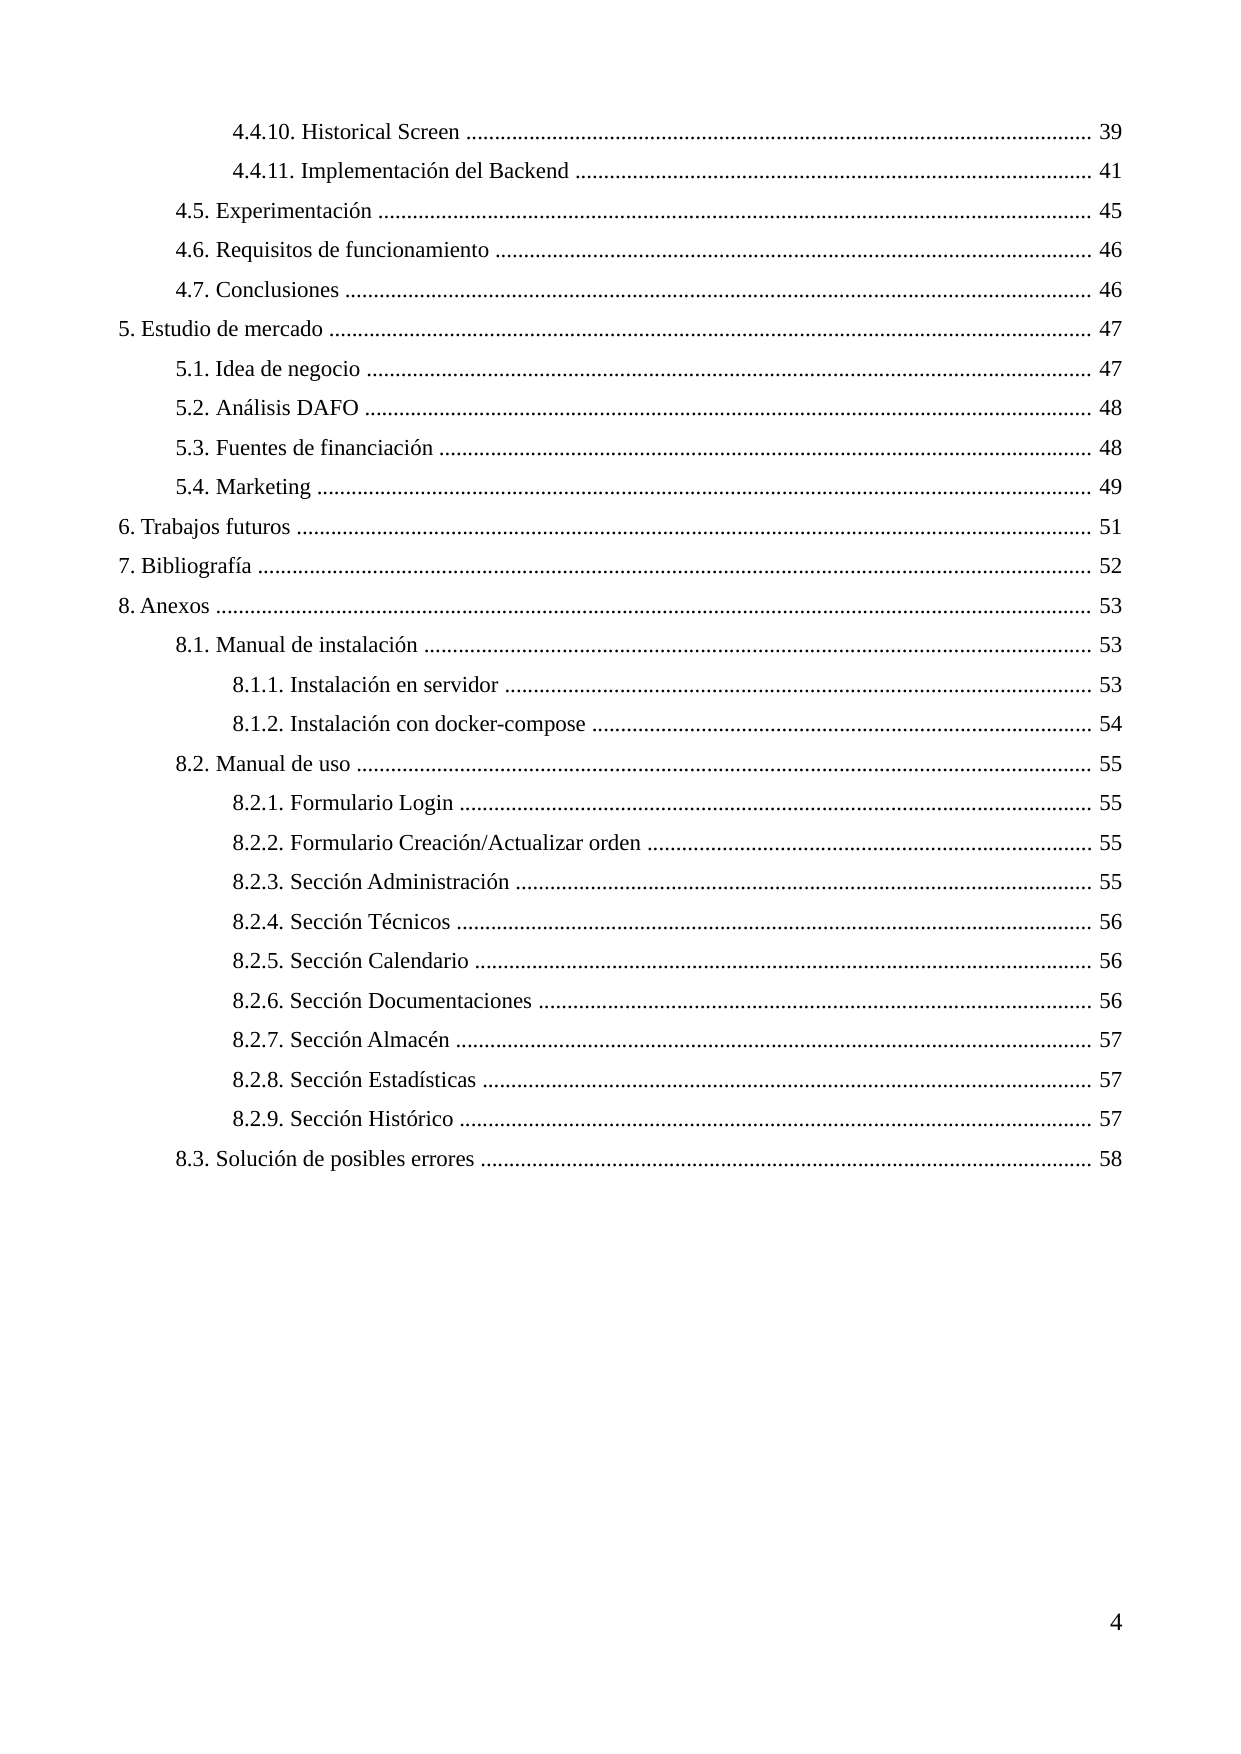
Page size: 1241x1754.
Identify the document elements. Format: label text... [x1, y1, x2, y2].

text 8.2.2. Formulario Creación/Actualizar orden 55 [118, 829, 1122, 855]
text 4.5. Experimentación 45 [118, 197, 1122, 223]
text 8.2.4. Sección Técnicos 56 [118, 908, 1122, 934]
text 8.1.2. Instalación con docker-compose 54 [118, 710, 1122, 737]
text 5.1. Idea de negocio 47 [118, 355, 1122, 381]
text 4.7. Conclusiones 46 [118, 276, 1122, 302]
text 6. Trabajos futuros 51 [118, 513, 1122, 539]
text 8.1.1. Instalación en servidor 53 [118, 671, 1122, 697]
text 5.3. Fuentes de financiación 48 [118, 434, 1122, 460]
text 4.4.10. Historical Screen 39 [118, 118, 1122, 144]
text 8.2.3. Sección Administración 55 [118, 868, 1122, 894]
text 8.2.9. Sección Histórico 57 [118, 1105, 1122, 1131]
text 8.2.7. Sección Almacén 57 [118, 1026, 1122, 1052]
text 8.2. Manual de uso 55 [118, 750, 1122, 776]
text 8.2.8. Sección Estadísticas 57 [118, 1066, 1122, 1092]
text 8.2.1. Formulario Login 55 [118, 789, 1122, 816]
text 5.4. Marketing 49 [118, 473, 1122, 500]
text 8.2.6. Sección Documentaciones 56 [118, 987, 1122, 1013]
text 8. Anexos 53 [118, 592, 1122, 618]
text 5.2. Análisis DAFO 48 [118, 394, 1122, 421]
text 8.1. Manual de instalación 53 [118, 631, 1122, 658]
text 8.2.5. Sección Calendario 56 [118, 947, 1122, 973]
text 8.3. Solución de posibles errores 58 [118, 1144, 1122, 1171]
text 5. Estudio de mercado 47 [118, 316, 1122, 342]
text 4.6. Requisitos de funcionamiento 46 [118, 237, 1122, 263]
text 7. Bibliografía 52 [118, 552, 1122, 579]
text 4.4.11. Implementación del Backend 41 [118, 158, 1122, 184]
